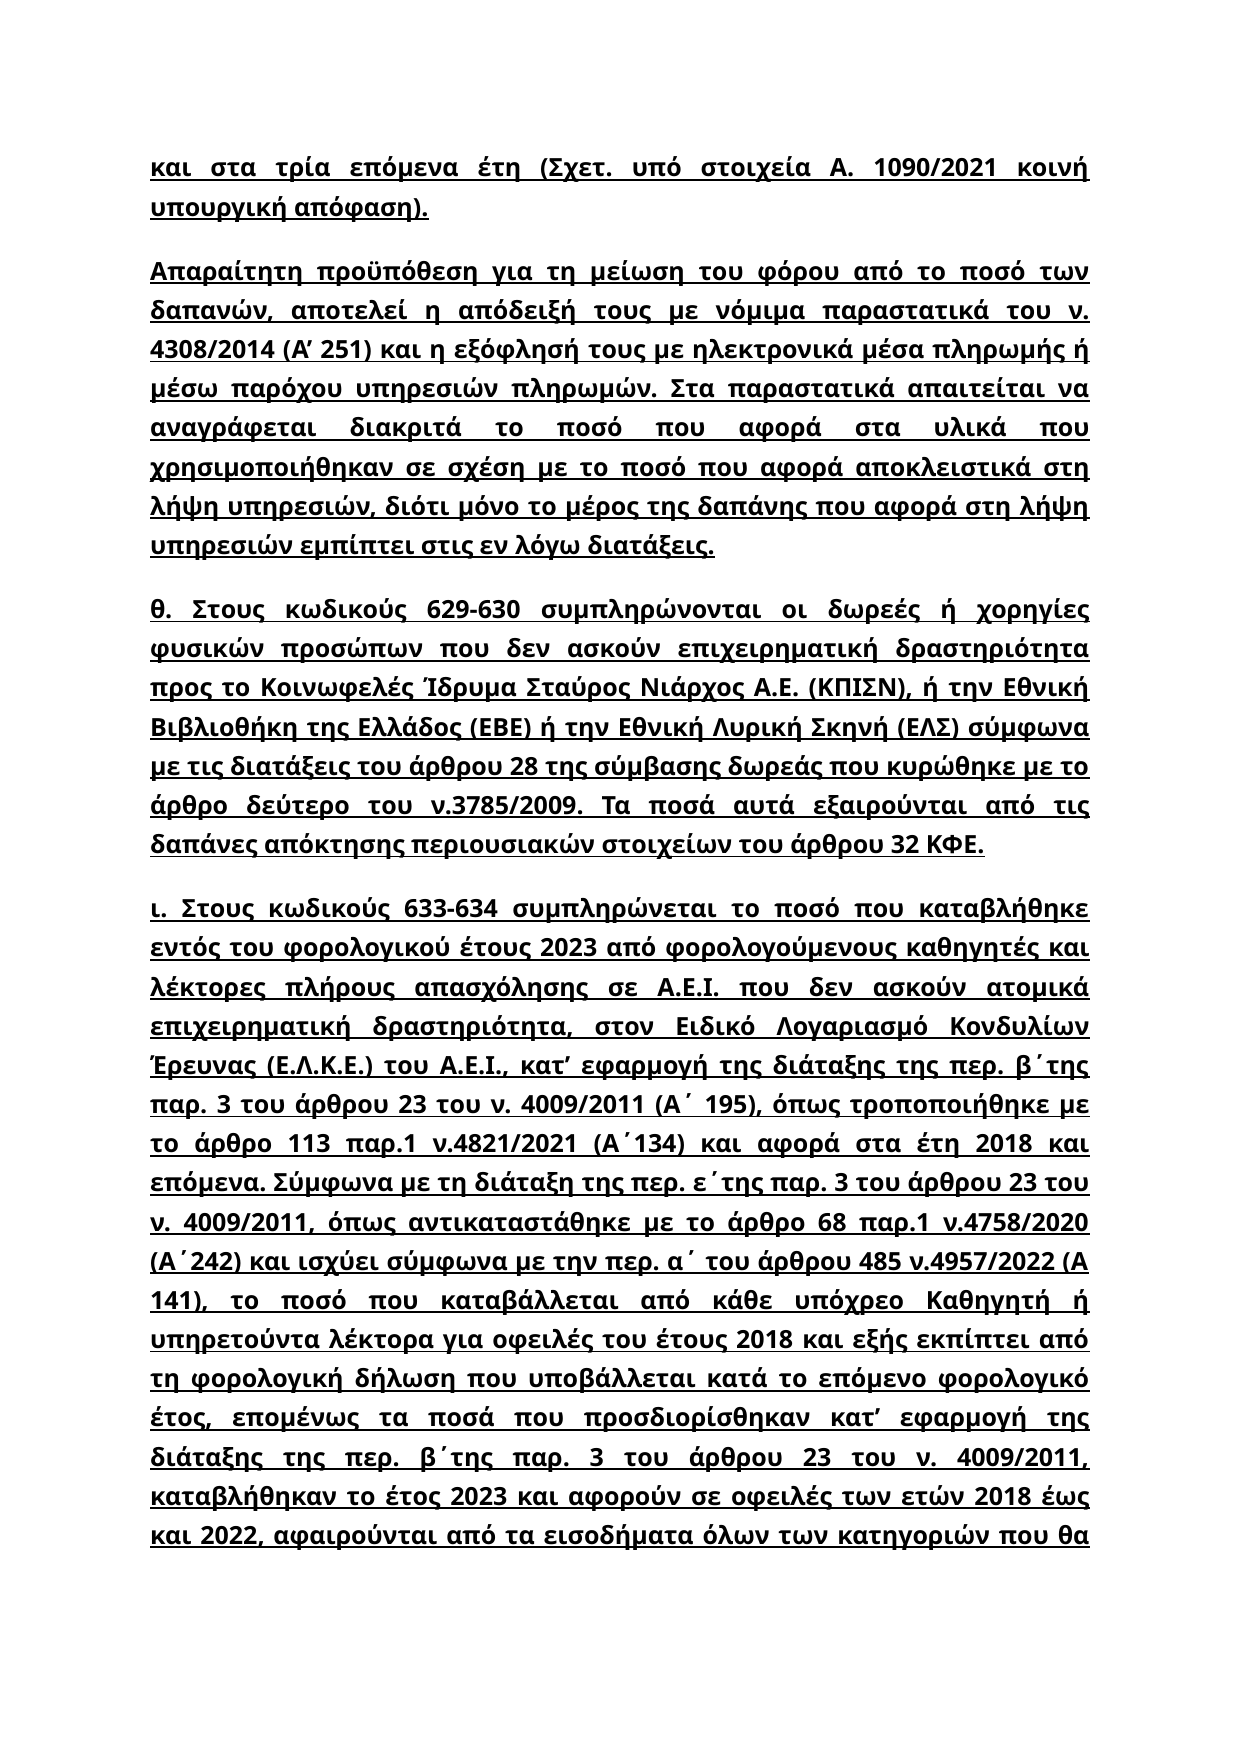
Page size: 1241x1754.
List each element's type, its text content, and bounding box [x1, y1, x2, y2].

text Έρευνας (Ε.Λ.Κ.Ε.) του Α.Ε.Ι., κατ’ εφαρμογή της διάταξης της περ. β΄της [150, 1039, 1090, 1076]
text υπηρεσιών εμπίπτει στις εν λόγω διατάξεις. [150, 519, 1090, 562]
text Βιβλιοθήκη της Ελλάδος (ΕΒΕ) ή την Εθνική Λυρική Σκηνή (ΕΛΣ) σύμφωνα [150, 701, 1090, 738]
text αναγράφεται διακριτά το ποσό που αφορά στα υλικά που [150, 402, 1090, 439]
text παρ. 3 του άρθρου 23 του ν. 4009/2011 (Α΄ 195), όπως τροποποιήθηκε με [150, 1078, 1090, 1116]
text με τις διατάξεις του άρθρου 28 της σύμβασης δωρεάς που κυρώθηκε με το [150, 740, 1090, 777]
text διάταξης της περ. β΄της παρ. 3 του άρθρου 23 του ν. 4009/2011, [150, 1431, 1090, 1468]
text λέκτορες πλήρους απασχόλησης σε Α.Ε.Ι. που δεν ασκούν ατομικά [150, 961, 1090, 998]
text λήψη υπηρεσιών, διότι μόνο το μέρος της δαπάνης που αφορά στη λήψη [150, 480, 1090, 517]
text ι. Στους κωδικούς 633-634 συμπληρώνεται το ποσό που καταβλήθηκε [150, 891, 1090, 920]
text και στα τρία επόμενα έτη (Σχετ. υπό στοιχεία Α. 1090/2021 κοινή [150, 150, 1090, 179]
text δαπανών, αποτελεί η απόδειξή τους με νόμιμα παραστατικά του ν. [150, 284, 1090, 321]
text επιχειρηματική δραστηριότητα, στον Ειδικό Λογαριασμό Κονδυλίων [150, 1000, 1090, 1037]
text υπουργική απόφαση). [150, 181, 1090, 223]
text χρησιμοποιήθηκαν σε σχέση με το ποσό που αφορά αποκλειστικά στη [150, 441, 1090, 478]
text επόμενα. Σύμφωνα με τη διάταξη της περ. ε΄της παρ. 3 του άρθρου 23 του [150, 1157, 1090, 1194]
text (Α΄242) και ισχύει σύμφωνα με την περ. α΄ του άρθρου 485 ν.4957/2022 (Α 141), το ποσό που καταβάλλεται από κάθε υπόχρεο Καθηγητή ή [150, 1235, 1090, 1311]
text και 2022, αφαιρούνται από τα εισοδήματα όλων των κατηγοριών που θα [150, 1509, 1090, 1546]
text εντός του φορολογικού έτους 2023 από φορολογούμενους καθηγητές και [150, 922, 1090, 959]
text 4308/2014 (Α’ 251) και η εξόφλησή τους με ηλεκτρονικά μέσα πληρωμής ή [150, 323, 1090, 361]
text έτος, επομένως τα ποσά που προσδιορίσθηκαν κατ’ εφαρμογή της [150, 1392, 1090, 1429]
text άρθρο δεύτερο του ν.3785/2009. Τα ποσά αυτά εξαιρούνται από τις [150, 779, 1090, 816]
text δαπάνες απόκτησης περιουσιακών στοιχείων του άρθρου 32 ΚΦΕ. [150, 818, 1090, 861]
text υπηρετούντα λέκτορα για οφειλές του έτους 2018 και εξής εκπίπτει από [150, 1313, 1090, 1351]
text ν. 4009/2011, όπως αντικαταστάθηκε με το άρθρο 68 παρ.1 ν.4758/2020 [150, 1196, 1090, 1233]
text θ. Στους κωδικούς 629-630 συμπληρώνονται οι δωρεές ή χορηγίες [150, 592, 1090, 621]
text Απαραίτητη προϋπόθεση για τη μείωση του φόρου από το ποσό των [150, 253, 1090, 282]
text προς το Κοινωφελές Ίδρυμα Σταύρος Νιάρχος Α.Ε. (ΚΠΙΣΝ), ή την Εθνική [150, 662, 1090, 699]
text καταβλήθηκαν το έτος 2023 και αφορούν σε οφειλές των ετών 2018 έως [150, 1470, 1090, 1507]
text φυσικών προσώπων που δεν ασκούν επιχειρηματική δραστηριότητα [150, 622, 1090, 660]
text το άρθρο 113 παρ.1 ν.4821/2021 (Α΄134) και αφορά στα έτη 2018 και [150, 1117, 1090, 1155]
text τη φορολογική δήλωση που υποβάλλεται κατά το επόμενο φορολογικό [150, 1352, 1090, 1390]
text μέσω παρόχου υπηρεσιών πληρωμών. Στα παραστατικά απαιτείται να [150, 362, 1090, 400]
